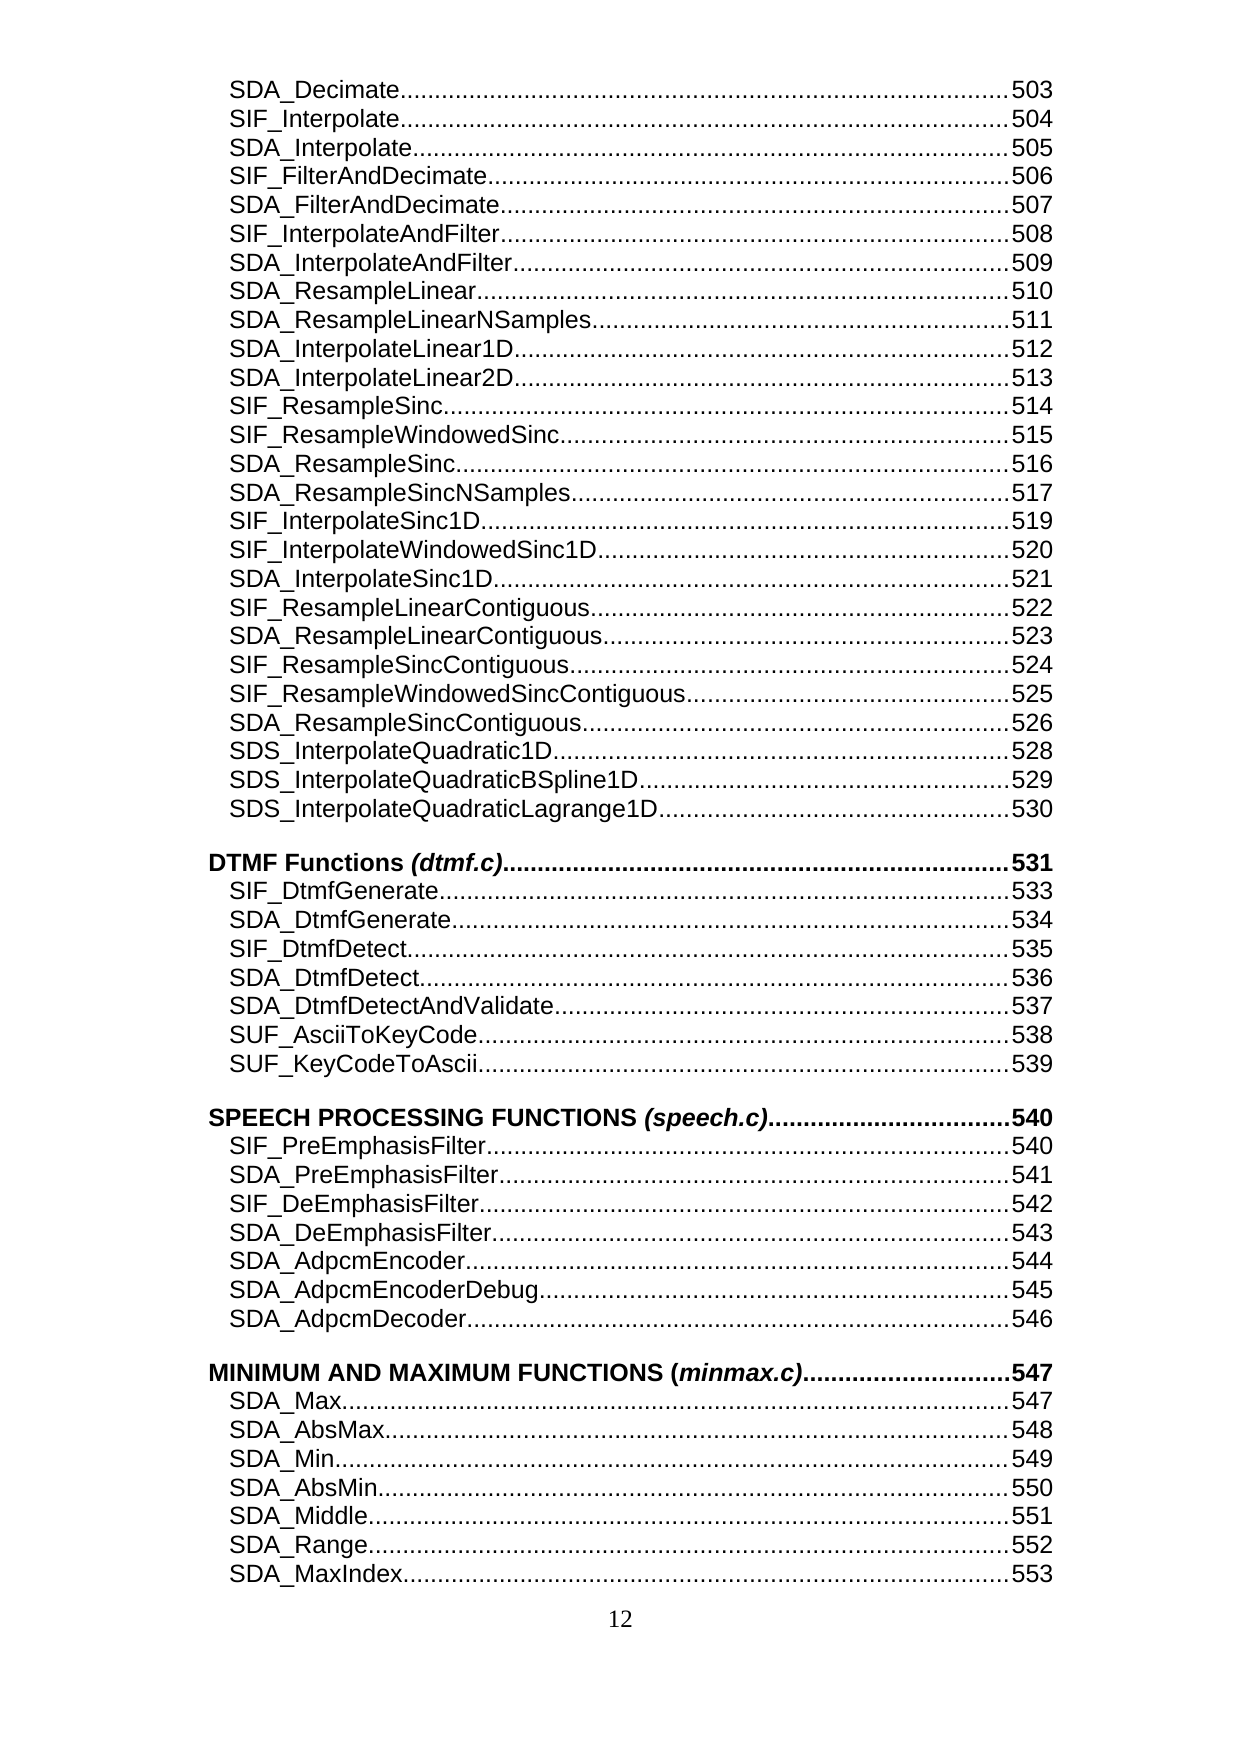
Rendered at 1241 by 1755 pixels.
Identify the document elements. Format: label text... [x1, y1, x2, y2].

text SDA_ResampleSincNSamples 517 [229, 477, 1053, 506]
text SDS_InterpolateQuadraticLagrange1D 530 [229, 794, 1053, 822]
text SDA_ResampleLinear 510 [229, 276, 1053, 305]
text SDA_ResampleSincContiguous 526 [229, 707, 1053, 736]
text SDA_Range 552 [229, 1530, 1053, 1559]
text SIF_ResampleWindowedSincContiguous 525 [229, 679, 1053, 707]
text SIF_DtmfGenerate 533 [229, 876, 1053, 905]
text SPEECH PROCESSING FUNCTIONS (speech.c) 540 [208, 1102, 1053, 1131]
text SDA_Min 549 [229, 1444, 1053, 1472]
text SUF_AsciiToKeyCode 538 [229, 1020, 1053, 1049]
text SDA_AbsMin 550 [229, 1472, 1053, 1501]
text SDA_AdpcmDecoder 546 [229, 1304, 1053, 1332]
text SDA_DtmfDetect 536 [229, 962, 1053, 991]
text SIF_ResampleSinc 514 [229, 391, 1053, 420]
text SIF_InterpolateSinc1D 519 [229, 506, 1053, 535]
text SDA_InterpolateSinc1D 521 [229, 564, 1053, 592]
text MINIMUM AND MAXIMUM FUNCTIONS (minmax.c) 547 [208, 1357, 1053, 1386]
text SDS_InterpolateQuadraticBSpline1D 529 [229, 765, 1053, 794]
text DTMF Functions (dtmf.c) 531 [208, 847, 1053, 876]
text SDA_MaxIndex 553 [229, 1559, 1053, 1587]
text SDA_ResampleLinearContiguous 523 [229, 621, 1053, 650]
text SDA_DtmfDetectAndValidate 537 [229, 991, 1053, 1020]
text SDA_InterpolateLinear2D 513 [229, 362, 1053, 391]
text SDA_AdpcmEncoderDebug 545 [229, 1275, 1053, 1304]
text SDA_PreEmphasisFilter 541 [229, 1160, 1053, 1189]
text SIF_PreEmphasisFilter 540 [229, 1131, 1053, 1160]
text SIF_DeEmphasisFilter 542 [229, 1189, 1053, 1217]
text SIF_Interpolate 504 [229, 104, 1053, 132]
text SIF_ResampleLinearContiguous 522 [229, 592, 1053, 621]
text SIF_InterpolateWindowedSinc1D 520 [229, 535, 1053, 564]
text SDA_InterpolateLinear1D 512 [229, 334, 1053, 362]
text SDA_DeEmphasisFilter 543 [229, 1217, 1053, 1246]
text SIF_DtmfDetect 535 [229, 934, 1053, 962]
text SUF_KeyCodeToAscii 539 [229, 1049, 1053, 1077]
text SDS_InterpolateQuadratic1D 528 [229, 736, 1053, 765]
text SDA_Decimate 503 [229, 75, 1053, 104]
text SDA_InterpolateAndFilter 509 [229, 247, 1053, 276]
text SIF_InterpolateAndFilter 508 [229, 219, 1053, 247]
text SIF_ResampleWindowedSinc 515 [229, 420, 1053, 449]
text SDA_AdpcmEncoder 544 [229, 1246, 1053, 1275]
text SDA_DtmfGenerate 534 [229, 905, 1053, 934]
text SDA_Interpolate 505 [229, 132, 1053, 161]
text SDA_Max 547 [229, 1386, 1053, 1415]
text SIF_ResampleSincContiguous 524 [229, 650, 1053, 679]
text SDA_Middle 551 [229, 1501, 1053, 1530]
text SDA_ResampleLinearNSamples 511 [229, 305, 1053, 334]
text SDA_ResampleSinc 516 [229, 449, 1053, 477]
text SDA_FilterAndDecimate 507 [229, 190, 1053, 219]
text SIF_FilterAndDecimate 506 [229, 161, 1053, 190]
text SDA_AbsMax 548 [229, 1415, 1053, 1444]
